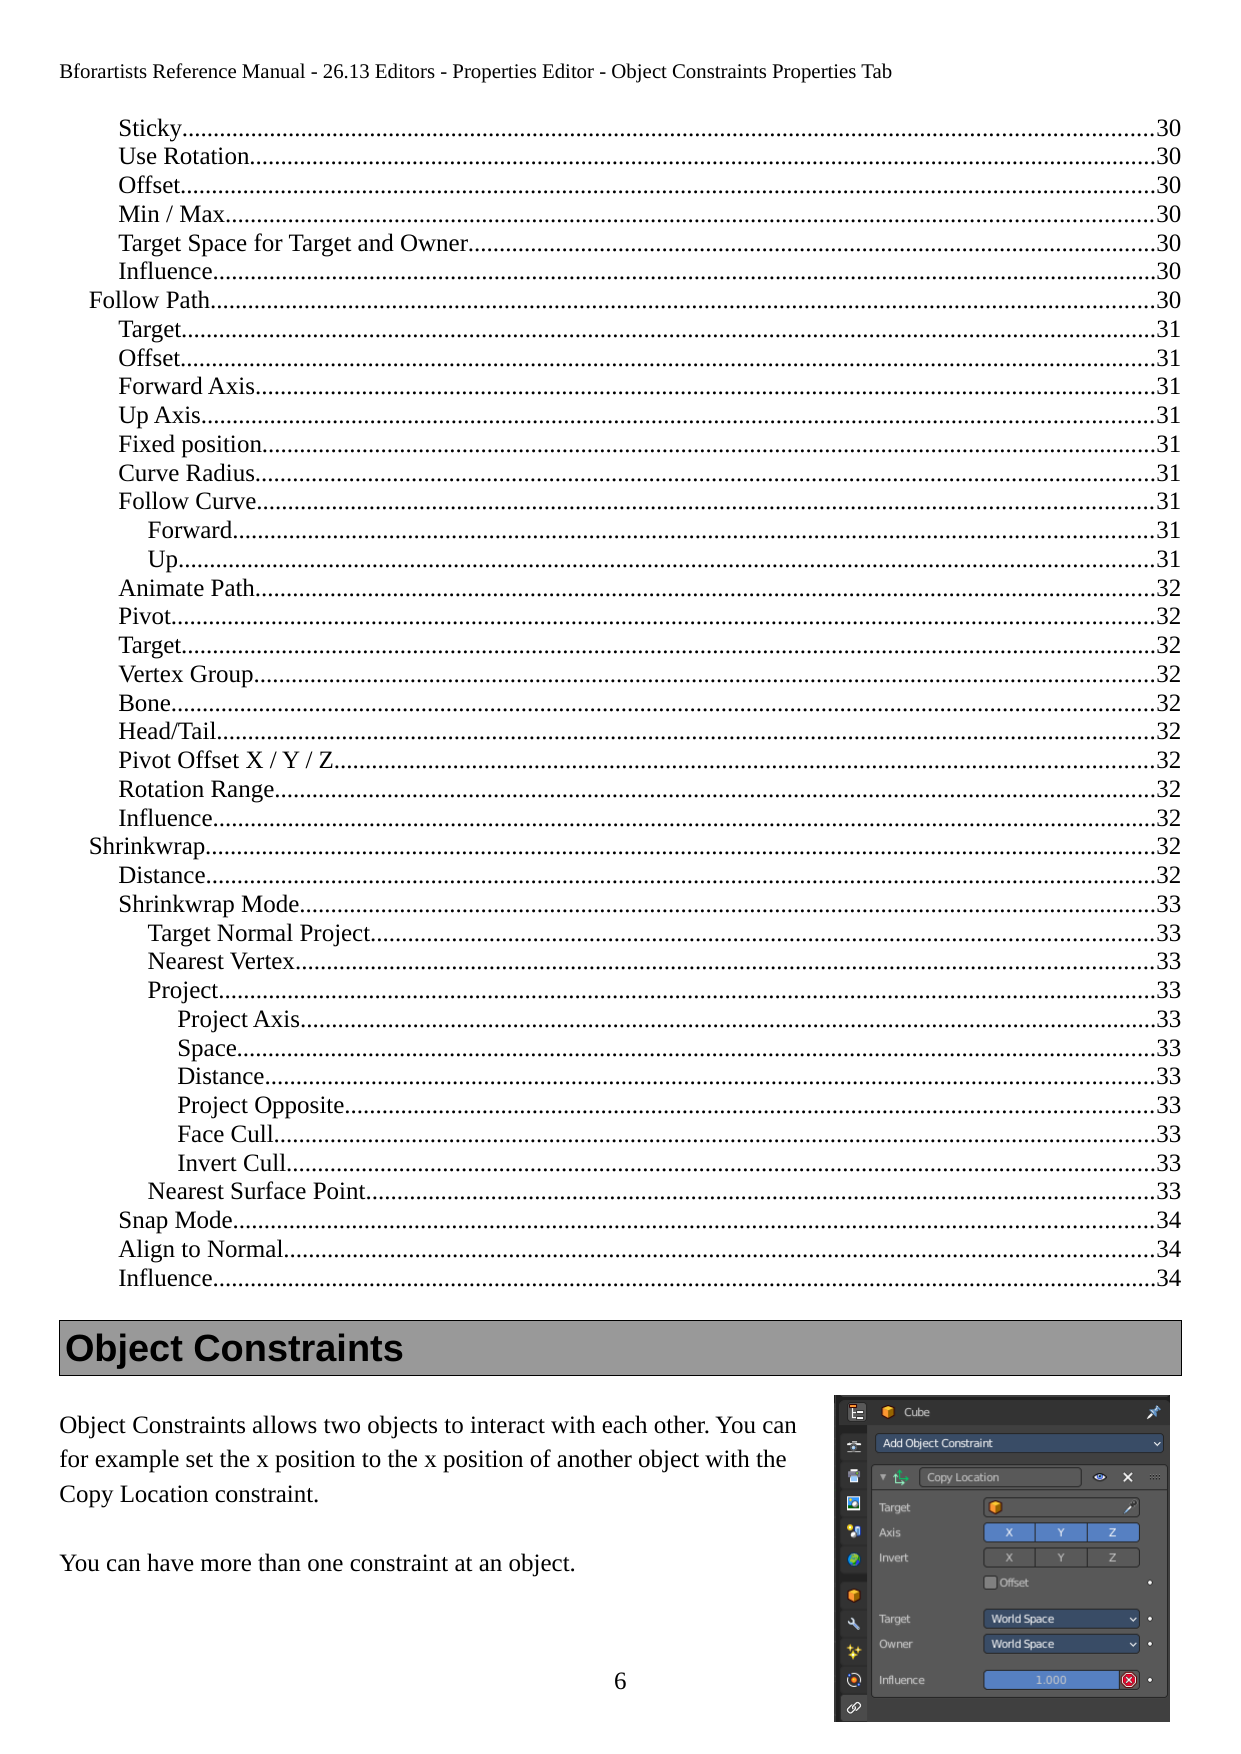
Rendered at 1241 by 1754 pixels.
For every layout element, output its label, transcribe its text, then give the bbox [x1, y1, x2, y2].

text Influence 32 [118, 803, 1181, 831]
text Up Axis 31 [118, 400, 1181, 429]
text Sticky 30 [118, 113, 1181, 141]
text Bone 32 [118, 688, 1181, 716]
text You can have more than one constraint at an object. [59, 1548, 834, 1577]
text Use Rotation 30 [118, 141, 1181, 170]
text Forward 31 [147, 515, 1181, 544]
text Space 33 [177, 1033, 1181, 1061]
text Pivot Offset X / Y / Z 32 [118, 745, 1181, 774]
text Follow Path 30 [88, 285, 1181, 314]
text Distance 32 [118, 860, 1181, 889]
table_header Object Constraints [60, 1321, 1181, 1375]
text Curve Radius 31 [118, 458, 1181, 486]
text Shrinkwrap 32 [88, 831, 1181, 860]
text Head/Tail 32 [118, 716, 1181, 745]
text Target 32 [118, 630, 1181, 659]
text Fixed position 31 [118, 429, 1181, 458]
text Rotation Range 32 [118, 774, 1181, 803]
text Forward Axis 31 [118, 371, 1181, 400]
text Offset 31 [118, 343, 1181, 371]
text Target Space for Target and Owner 30 [118, 228, 1181, 256]
text Nearest Surface Point 33 [147, 1176, 1181, 1205]
text Nearest Vertex 33 [147, 946, 1181, 975]
text Align to Normal 34 [118, 1234, 1181, 1263]
text Up 31 [147, 544, 1181, 573]
text Snap Mode 34 [118, 1205, 1181, 1234]
text Target 31 [118, 314, 1181, 343]
text Min / Max 30 [118, 199, 1181, 228]
text Face Cull 33 [177, 1119, 1181, 1148]
text Object Constraints allows two objects to interact with each other. You can for example set the x position to the x position of another object with the Copy Location constraint. [59, 1410, 834, 1508]
text Project Axis 33 [177, 1004, 1181, 1033]
text Shrinkwrap Mode 33 [118, 889, 1181, 918]
text Pivot 32 [118, 601, 1181, 630]
text Target Normal Project 33 [147, 918, 1181, 946]
text Animate Path 32 [118, 573, 1181, 601]
text Offset 30 [118, 170, 1181, 199]
text Project 33 [147, 975, 1181, 1004]
picture [834, 1395, 1170, 1722]
text Influence 30 [118, 256, 1181, 285]
text Project Opposite 33 [177, 1090, 1181, 1119]
text Distance 33 [177, 1061, 1181, 1090]
text Invert Cull 33 [177, 1148, 1181, 1176]
text Vertex Group 32 [118, 659, 1181, 688]
text Influence 34 [118, 1263, 1181, 1291]
text Follow Curve 31 [118, 486, 1181, 515]
